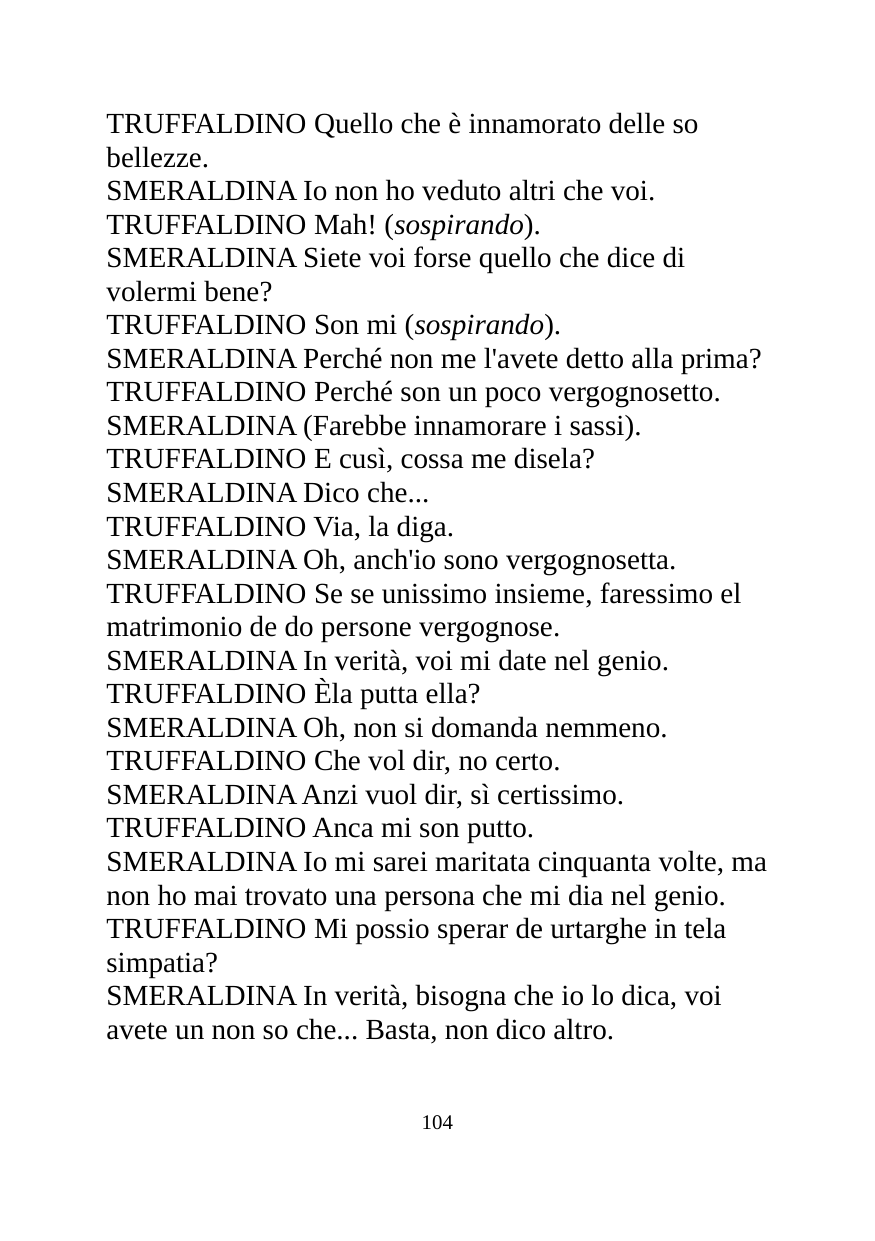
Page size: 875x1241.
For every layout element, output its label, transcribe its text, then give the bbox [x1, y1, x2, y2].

text SMERALDINA Oh, anch'io sono vergognosetta. [106, 542, 768, 576]
text TRUFFALDINO Perché son un poco vergognosetto. [106, 374, 768, 408]
text TRUFFALDINO Anca mi son putto. [106, 811, 768, 844]
text SMERALDINA Siete voi forse quello che dice di volermi bene? [106, 240, 768, 307]
text SMERALDINA In verità, bisogna che io lo dica, voi avete un non so che... Basta, non dico altro. [106, 978, 768, 1045]
text SMERALDINA Perché non me l'avete detto alla prima? [106, 341, 768, 374]
text SMERALDINA In verità, voi mi date nel genio. [106, 643, 768, 676]
text TRUFFALDINO Quello che è innamorato delle so bellezze. [106, 106, 768, 173]
text SMERALDINA Io non ho veduto altri che voi. [106, 173, 768, 207]
text TRUFFALDINO Èla putta ella? [106, 676, 768, 710]
text TRUFFALDINO Che vol dir, no certo. [106, 743, 768, 777]
text SMERALDINA (Farebbe innamorare i sassi). [106, 408, 768, 442]
text SMERALDINA Dico che... [106, 475, 768, 509]
text SMERALDINA Anzi vuol dir, sì certissimo. [106, 777, 768, 811]
text TRUFFALDINO Se se unissimo insieme, faressimo el matrimonio de do persone vergognose. [106, 576, 768, 643]
text SMERALDINA Oh, non si domanda nemmeno. [106, 710, 768, 743]
text SMERALDINA Io mi sarei maritata cinquanta volte, ma non ho mai trovato una persona che mi dia nel genio. [106, 844, 768, 911]
text TRUFFALDINO E cusì, cossa me disela? [106, 442, 768, 475]
text TRUFFALDINO Via, la diga. [106, 509, 768, 542]
text TRUFFALDINO Mah! (sospirando). [106, 207, 768, 240]
text TRUFFALDINO Son mi (sospirando). [106, 307, 768, 341]
text TRUFFALDINO Mi possio sperar de urtarghe in tela simpatia? [106, 911, 768, 978]
